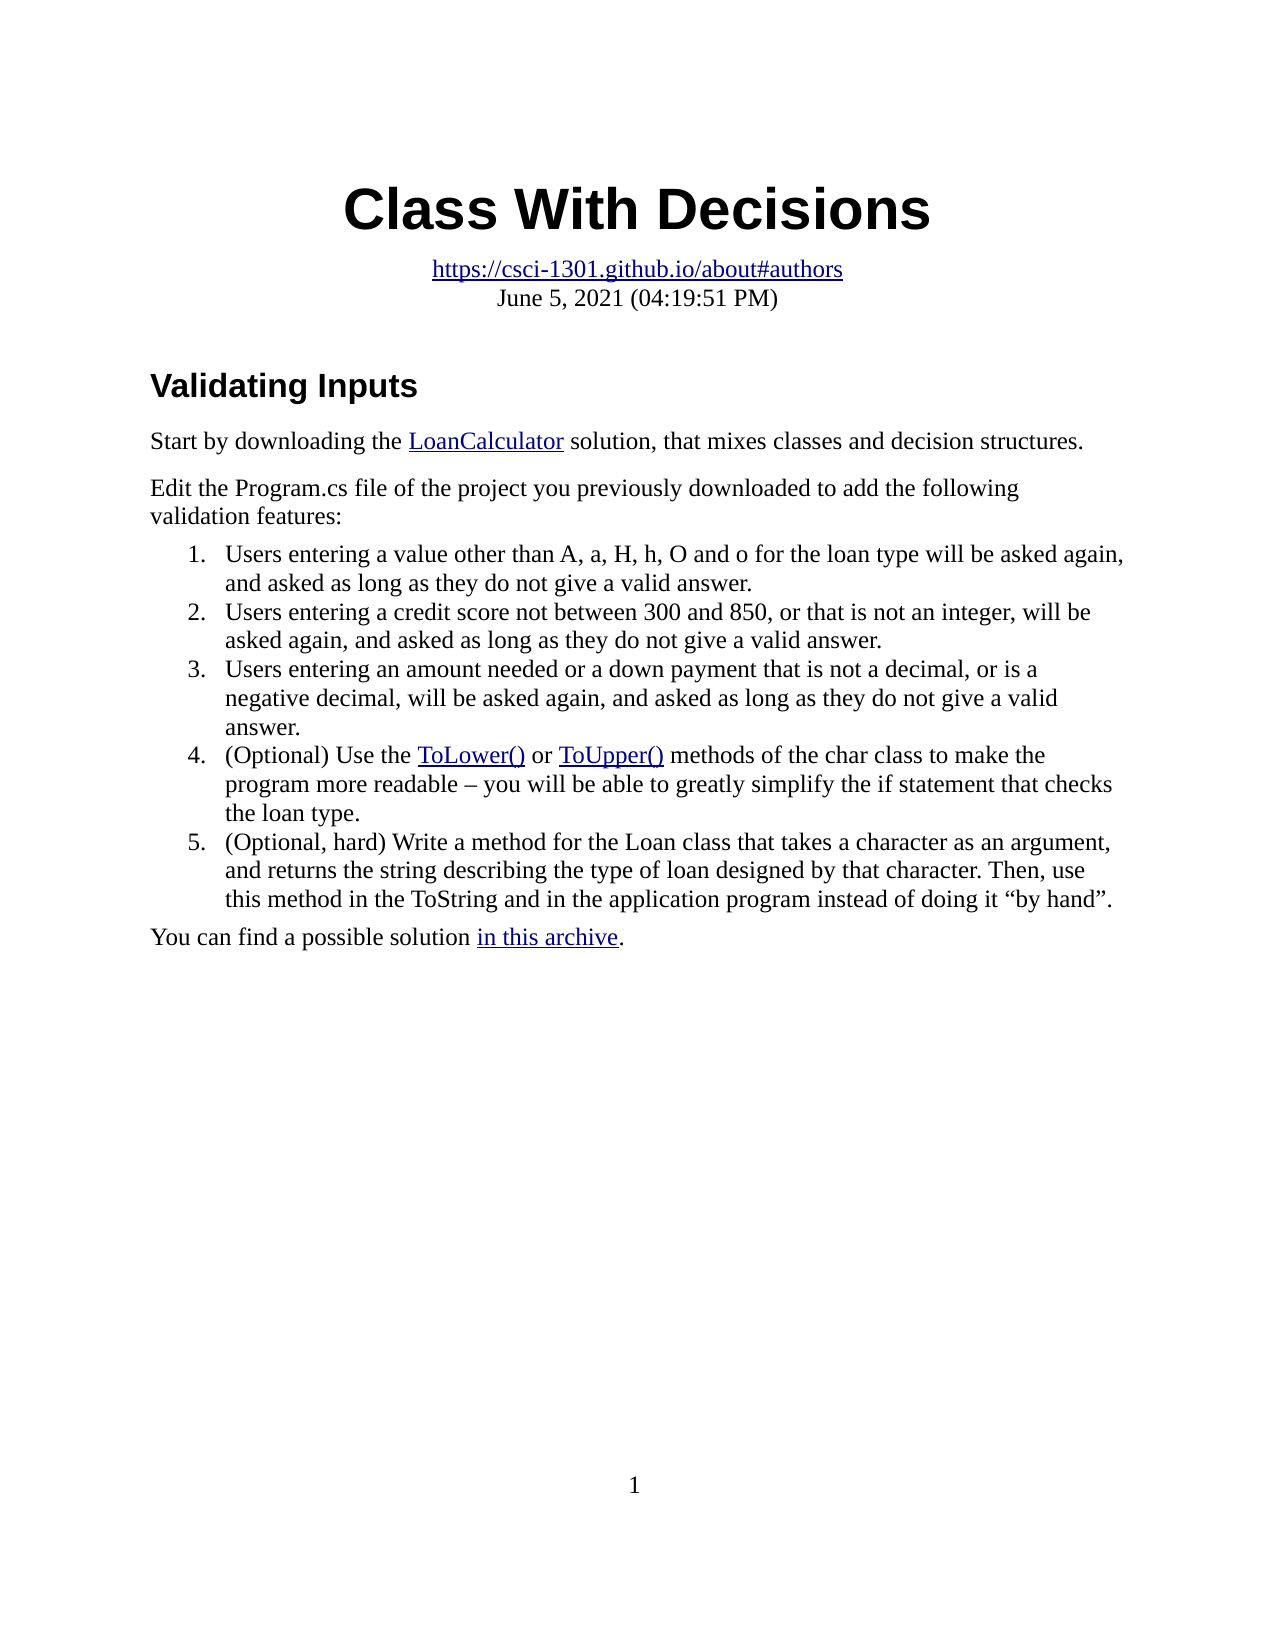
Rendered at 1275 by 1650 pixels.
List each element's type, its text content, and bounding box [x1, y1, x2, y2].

subtitle Validating Inputs [150, 366, 1125, 404]
list (Optional, hard) Write a method for the Loan class that takes a character as an argument, and returns the string describing the type of loan designed by that character. Then, use this method in the ToString and in the application program instead of doing it “by hand”. [187, 827, 1125, 913]
list Users entering a credit score not between 300 and 850, or that is not an integer, will be asked again, and asked as long as they do not give a valid answer. [187, 597, 1125, 654]
text Edit the Program.cs file of the project you previously downloaded to add the following validation features: [150, 473, 1125, 530]
list Users entering a value other than A, a, H, h, O and o for the loan type will be asked again, and asked as long as they do not give a valid answer. [187, 539, 1125, 597]
title Class With Decisions [150, 175, 1125, 242]
list (Optional) Use the ToLower() or ToUpper() methods of the char class to make the program more readable – you will be able to greatly simplify the if statement that checks the loan type. [187, 740, 1125, 827]
text You can find a possible solution in this archive. [150, 922, 1125, 951]
text June 5, 2021 (04:19:51 PM) [150, 283, 1125, 312]
text Start by downloading the LoanCalculator solution, that mixes classes and decision structures. [150, 426, 1125, 455]
text https://csci-1301.github.io/about#authors [150, 254, 1125, 283]
list Users entering an amount needed or a down payment that is not a decimal, or is a negative decimal, will be asked again, and asked as long as they do not give a valid answer. [187, 654, 1125, 740]
